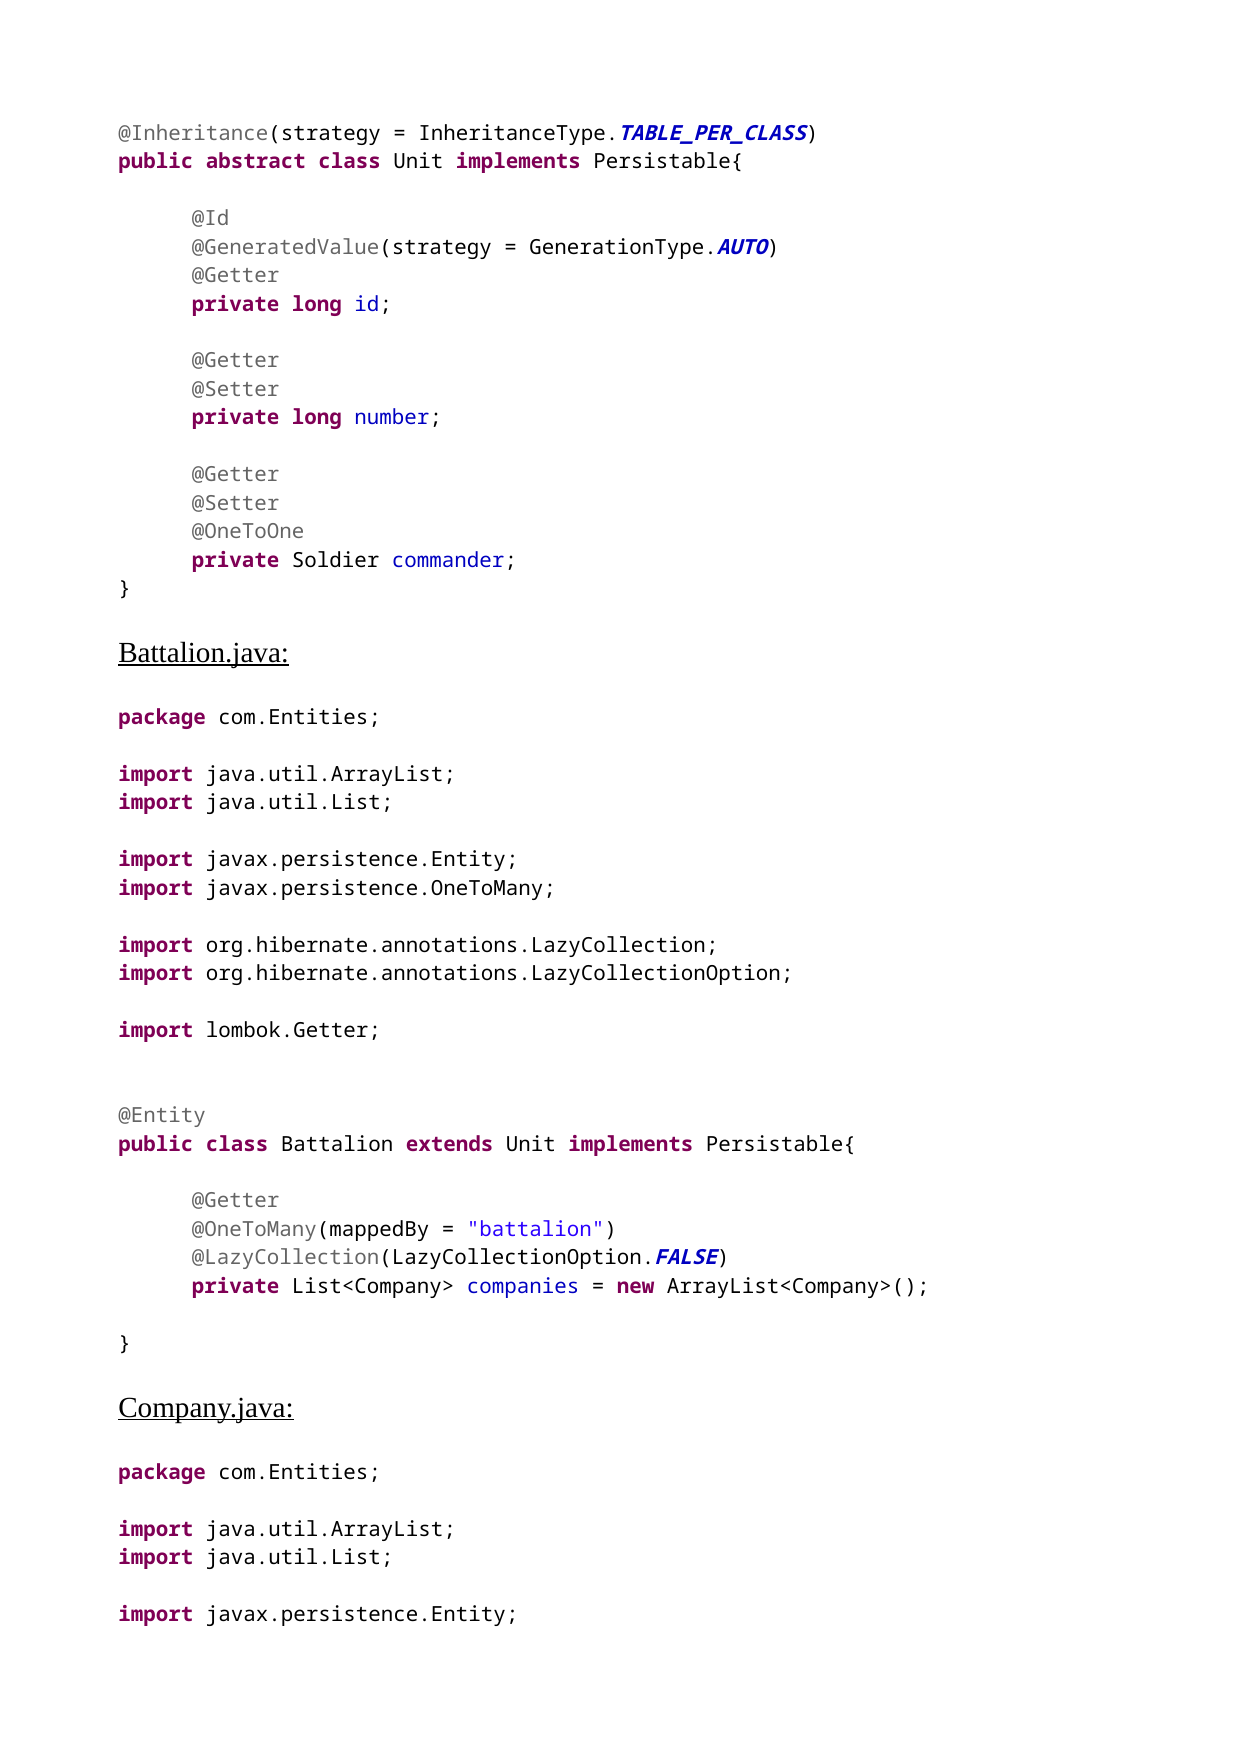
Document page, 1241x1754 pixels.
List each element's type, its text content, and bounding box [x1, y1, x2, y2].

text @OneToOne [118, 516, 1122, 545]
text Company.java: [118, 1390, 1122, 1423]
text @Id [118, 203, 1122, 232]
text @LazyCollection(LazyCollectionOption.FALSE) [118, 1242, 1122, 1271]
text } [118, 573, 1122, 602]
text @Setter [118, 488, 1122, 516]
text private long number; [118, 402, 1122, 431]
text @Inheritance(strategy = InheritanceType.TABLE_PER_CLASS) [118, 118, 1122, 147]
text @Entity [118, 1100, 1122, 1129]
text import java.util.List; [118, 787, 1122, 816]
text @Getter [118, 260, 1122, 289]
text import org.hibernate.annotations.LazyCollectionOption; [118, 958, 1122, 987]
text import javax.persistence.Entity; [118, 1599, 1122, 1627]
text @Setter [118, 374, 1122, 402]
text Battalion.java: [118, 635, 1122, 669]
text public class Battalion extends Unit implements Persistable{ [118, 1129, 1122, 1157]
text private Soldier commander; [118, 545, 1122, 573]
text @OneToMany(mappedBy = "battalion") [118, 1214, 1122, 1242]
text import javax.persistence.Entity; [118, 844, 1122, 873]
text } [118, 1328, 1122, 1356]
text import java.util.ArrayList; [118, 1514, 1122, 1542]
text package com.Entities; [118, 702, 1122, 731]
text import org.hibernate.annotations.LazyCollection; [118, 930, 1122, 958]
text import java.util.List; [118, 1542, 1122, 1571]
text private List<Company> companies = new ArrayList<Company>(); [118, 1271, 1122, 1299]
text @Getter [118, 459, 1122, 488]
text import lombok.Getter; [118, 1015, 1122, 1043]
text public abstract class Unit implements Persistable{ [118, 147, 1122, 175]
text @Getter [118, 1186, 1122, 1214]
text import java.util.ArrayList; [118, 759, 1122, 787]
text import javax.persistence.OneToMany; [118, 873, 1122, 901]
text private long id; [118, 289, 1122, 317]
text @Getter [118, 346, 1122, 374]
text @GeneratedValue(strategy = GenerationType.AUTO) [118, 232, 1122, 260]
text package com.Entities; [118, 1457, 1122, 1485]
